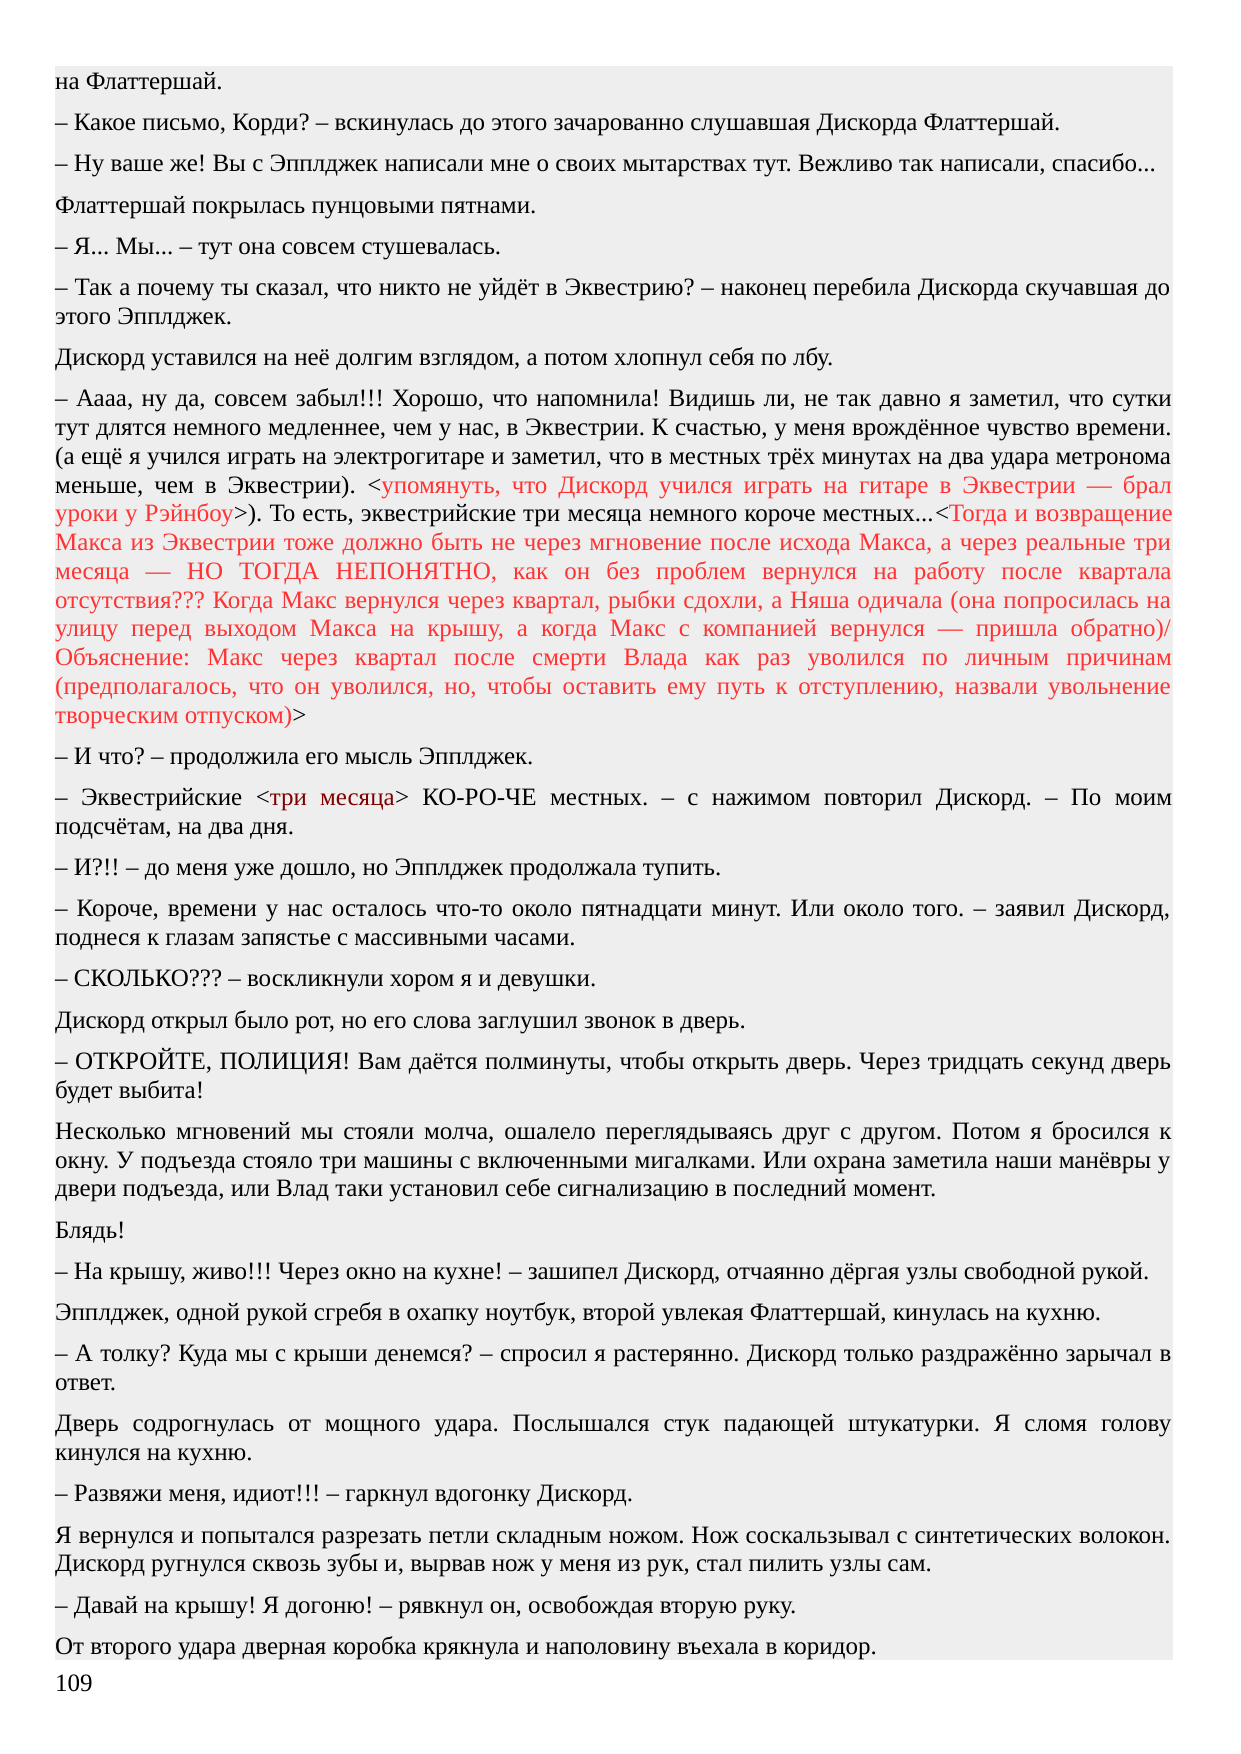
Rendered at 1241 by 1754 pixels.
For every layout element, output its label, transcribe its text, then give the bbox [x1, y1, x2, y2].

text – И?!! – до меня уже дошло, но Эпплджек продолжала тупить. [55, 852, 1173, 881]
text Дверь содрогнулась от мощного удара. Послышался стук падающей штукатурки. Я сломя голову кинулся на кухню. [55, 1408, 1173, 1466]
text – Какое письмо, Корди? – вскинулась до этого зачарованно слушавшая Дискорда Флаттершай. [55, 107, 1173, 136]
text – На крышу, живо!!! Через окно на кухне! – зашипел Дискорд, отчаянно дёргая узлы свободной рукой. [55, 1256, 1173, 1285]
text Блядь! [55, 1215, 1173, 1243]
text От второго удара дверная коробка крякнула и наполовину въехала в коридор. [55, 1631, 1173, 1660]
text – Короче, времени у нас осталось что-то около пятнадцати минут. Или около того. – заявил Дискорд, поднеся к глазам запястье с массивными часами. [55, 893, 1173, 951]
text – Развяжи меня, идиот!!! – гаркнул вдогонку Дискорд. [55, 1478, 1173, 1507]
text – ОТКРОЙТЕ, ПОЛИЦИЯ! Вам даётся полминуты, чтобы открыть дверь. Через тридцать секунд дверь будет выбита! [55, 1046, 1173, 1103]
text на Флаттершай. [55, 66, 1173, 95]
text – А толку? Куда мы с крыши денемся? – спросил я растерянно. Дискорд только раздражённо зарычал в ответ. [55, 1338, 1173, 1396]
text Дискорд уставился на неё долгим взглядом, а потом хлопнул себя по лбу. [55, 342, 1173, 371]
text Несколько мгновений мы стояли молча, ошалело переглядываясь друг с другом. Потом я бросился к окну. У подъезда стояло три машины с включенными мигалками. Или охрана заметила наши манёвры у двери подъезда, или Влад таки установил себе сигнализацию в последний момент. [55, 1116, 1173, 1202]
text – Ну ваше же! Вы с Эпплджек написали мне о своих мытарствах тут. Вежливо так написали, спасибо... [55, 148, 1173, 177]
text Эпплджек, одной рукой сгребя в охапку ноутбук, второй увлекая Флаттершай, кинулась на кухню. [55, 1297, 1173, 1326]
text – СКОЛЬКО??? – воскликнули хором я и девушки. [55, 963, 1173, 992]
text – Эквестрийские <три месяца> КО-РО-ЧЕ местных. – с нажимом повторил Дискорд. – По моим подсчётам, на два дня. [55, 782, 1173, 840]
text – Давай на крышу! Я догоню! – рявкнул он, освобождая вторую руку. [55, 1590, 1173, 1618]
text – И что? – продолжила его мысль Эпплджек. [55, 741, 1173, 770]
text Дискорд открыл было рот, но его слова заглушил звонок в дверь. [55, 1005, 1173, 1033]
text – Аааа, ну да, совсем забыл!!! Хорошо, что напомнила! Видишь ли, не так давно я заметил, что сутки тут длятся немного медленнее, чем у нас, в Эквестрии. К счастью, у меня врождённое чувство времени. (а ещё я учился играть на электрогитаре и заметил, что в местных трёх минутах на два удара метронома меньше, чем в Эквестрии). <упомянуть, что Дискорд учился играть на гитаре в Эквестрии — брал уроки у Рэйнбоу>). То есть, эквестрийские три месяца немного короче местных...<Тогда и возвращение Макса из Эквестрии тоже должно быть не через мгновение после исхода Макса, а через реальные три месяца — НО ТОГДА НЕПОНЯТНО, как он без проблем вернулся на работу после квартала отсутствия??? Когда Макс вернулся через квартал, рыбки сдохли, а Няша одичала (она попросилась на улицу перед выходом Макса на крышу, а когда Макс с компанией вернулся — пришла обратно)/ Объяснение: Макс через квартал после смерти Влада как раз уволился по личным причинам (предполагалось, что он уволился, но, чтобы оставить ему путь к отступлению, назвали увольнение творческим отпуском)> [55, 383, 1173, 728]
text Флаттершай покрылась пунцовыми пятнами. [55, 190, 1173, 218]
text – Так а почему ты сказал, что никто не уйдёт в Эквестрию? – наконец перебила Дискорда скучавшая до этого Эпплджек. [55, 272, 1173, 330]
text – Я... Мы... – тут она совсем стушевалась. [55, 231, 1173, 260]
text Я вернулся и попытался разрезать петли складным ножом. Нож соскальзывал с синтетических волокон. Дискорд ругнулся сквозь зубы и, вырвав нож у меня из рук, стал пилить узлы сам. [55, 1520, 1173, 1577]
